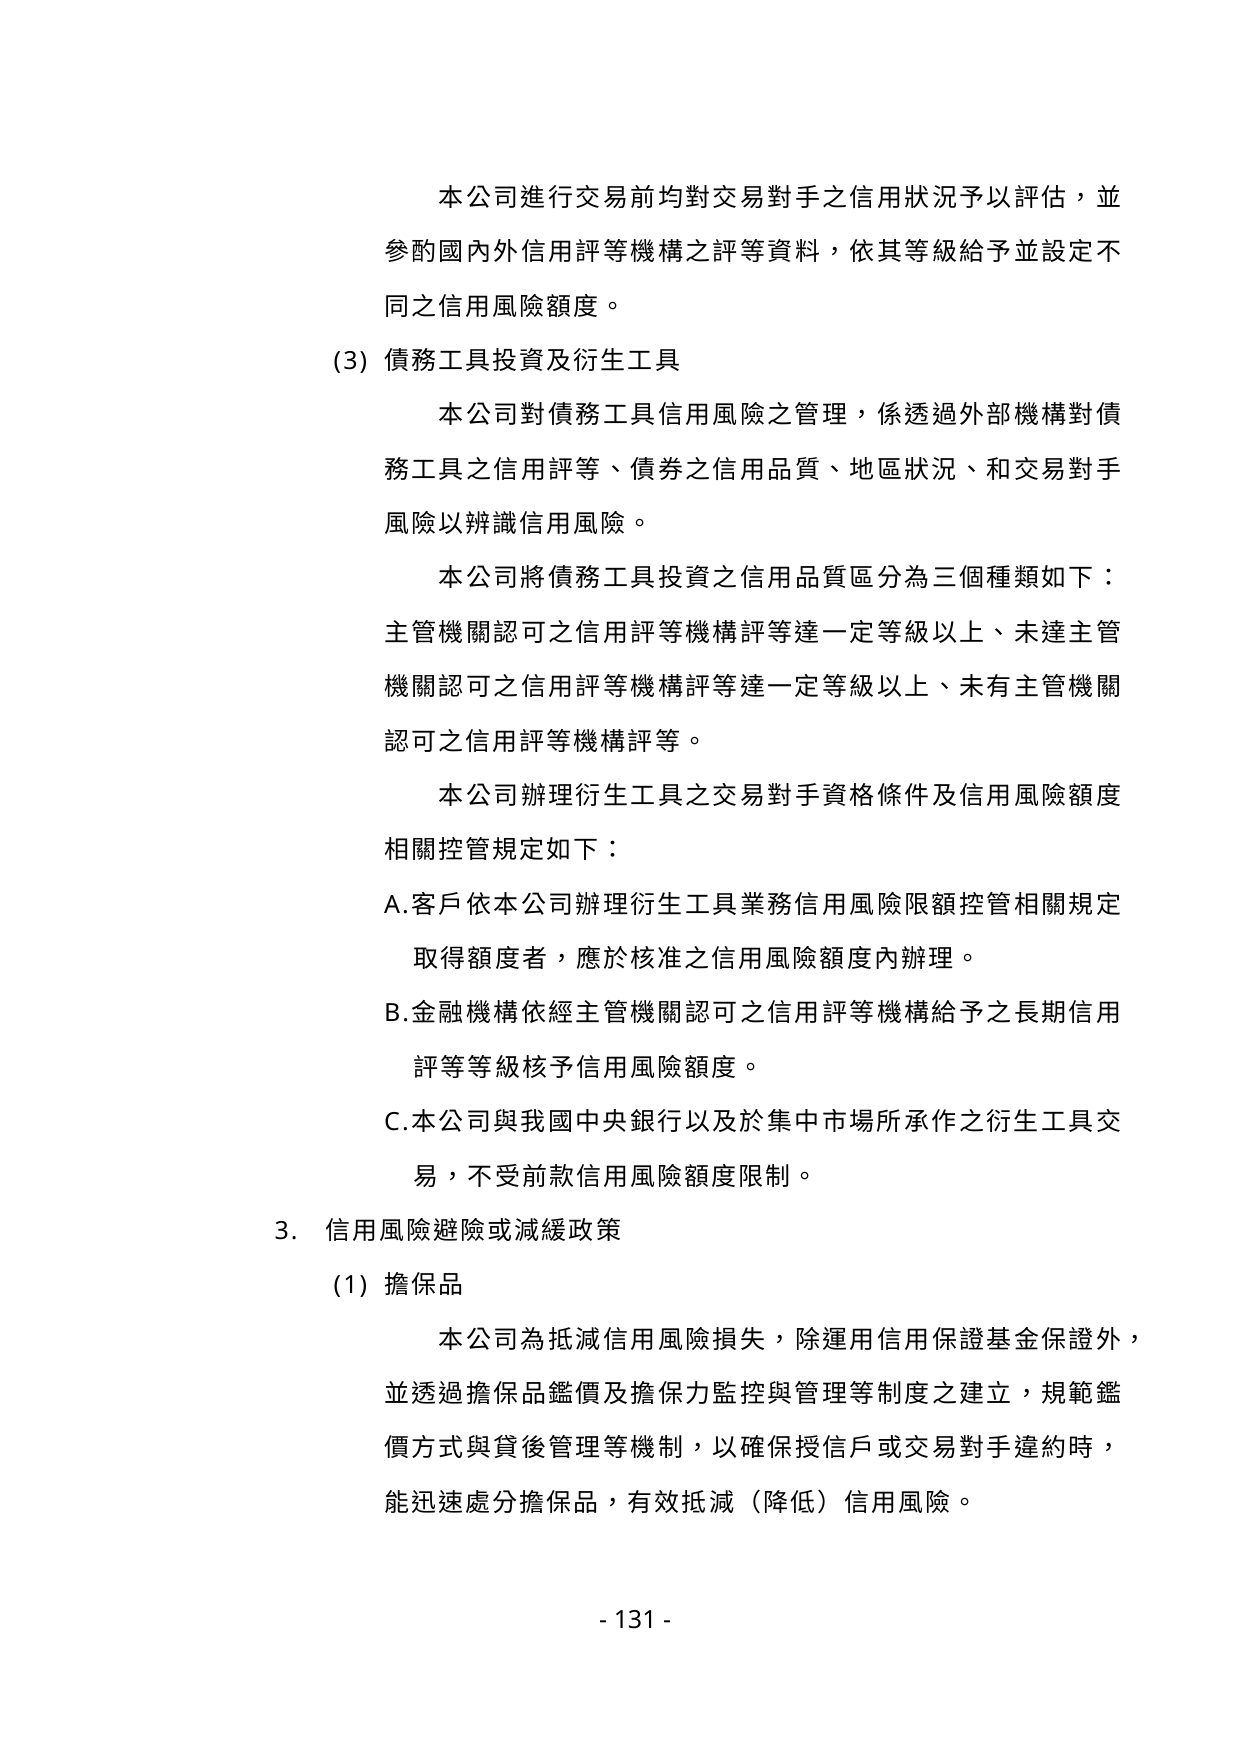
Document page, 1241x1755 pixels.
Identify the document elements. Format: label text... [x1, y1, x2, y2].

text (3) 債務工具投資及衍生工具 [325, 340, 1122, 377]
text 本公司辦理衍生工具之交易對手資格條件及信用風險額度相關控管規定如下： [384, 775, 1122, 866]
text (1) 擔保品 [325, 1265, 1122, 1301]
text C.本公司與我國中央銀行以及於集中市場所承作之衍生工具交易，不受前款信用風險額度限制。 [384, 1102, 1122, 1192]
text 本公司為抵減信用風險損失，除運用信用保證基金保證外，並透過擔保品鑑價及擔保力監控與管理等制度之建立，規範鑑價方式與貸後管理等機制，以確保授信戶或交易對手違約時，能迅速處分擔保品，有效抵減（降低）信用風險。 [384, 1319, 1122, 1518]
text B.金融機構依經主管機關認可之信用評等機構給予之長期信用評等等級核予信用風險額度。 [384, 993, 1122, 1083]
text 本公司對債務工具信用風險之管理，係透過外部機構對債務工具之信用評等、債券之信用品質、地區狀況、和交易對手風險以辨識信用風險。 [384, 395, 1122, 540]
text 本公司將債務工具投資之信用品質區分為三個種類如下：主管機關認可之信用評等機構評等達一定等級以上、未達主管機關認可之信用評等機構評等達一定等級以上、未有主管機關認可之信用評等機構評等。 [384, 558, 1122, 757]
text 3. 信用風險避險或減緩政策 [266, 1210, 1122, 1247]
text 本公司進行交易前均對交易對手之信用狀況予以評估，並參酌國內外信用評等機構之評等資料，依其等級給予並設定不同之信用風險額度。 [384, 177, 1122, 322]
text A.客戶依本公司辦理衍生工具業務信用風險限額控管相關規定取得額度者，應於核准之信用風險額度內辦理。 [384, 884, 1122, 975]
